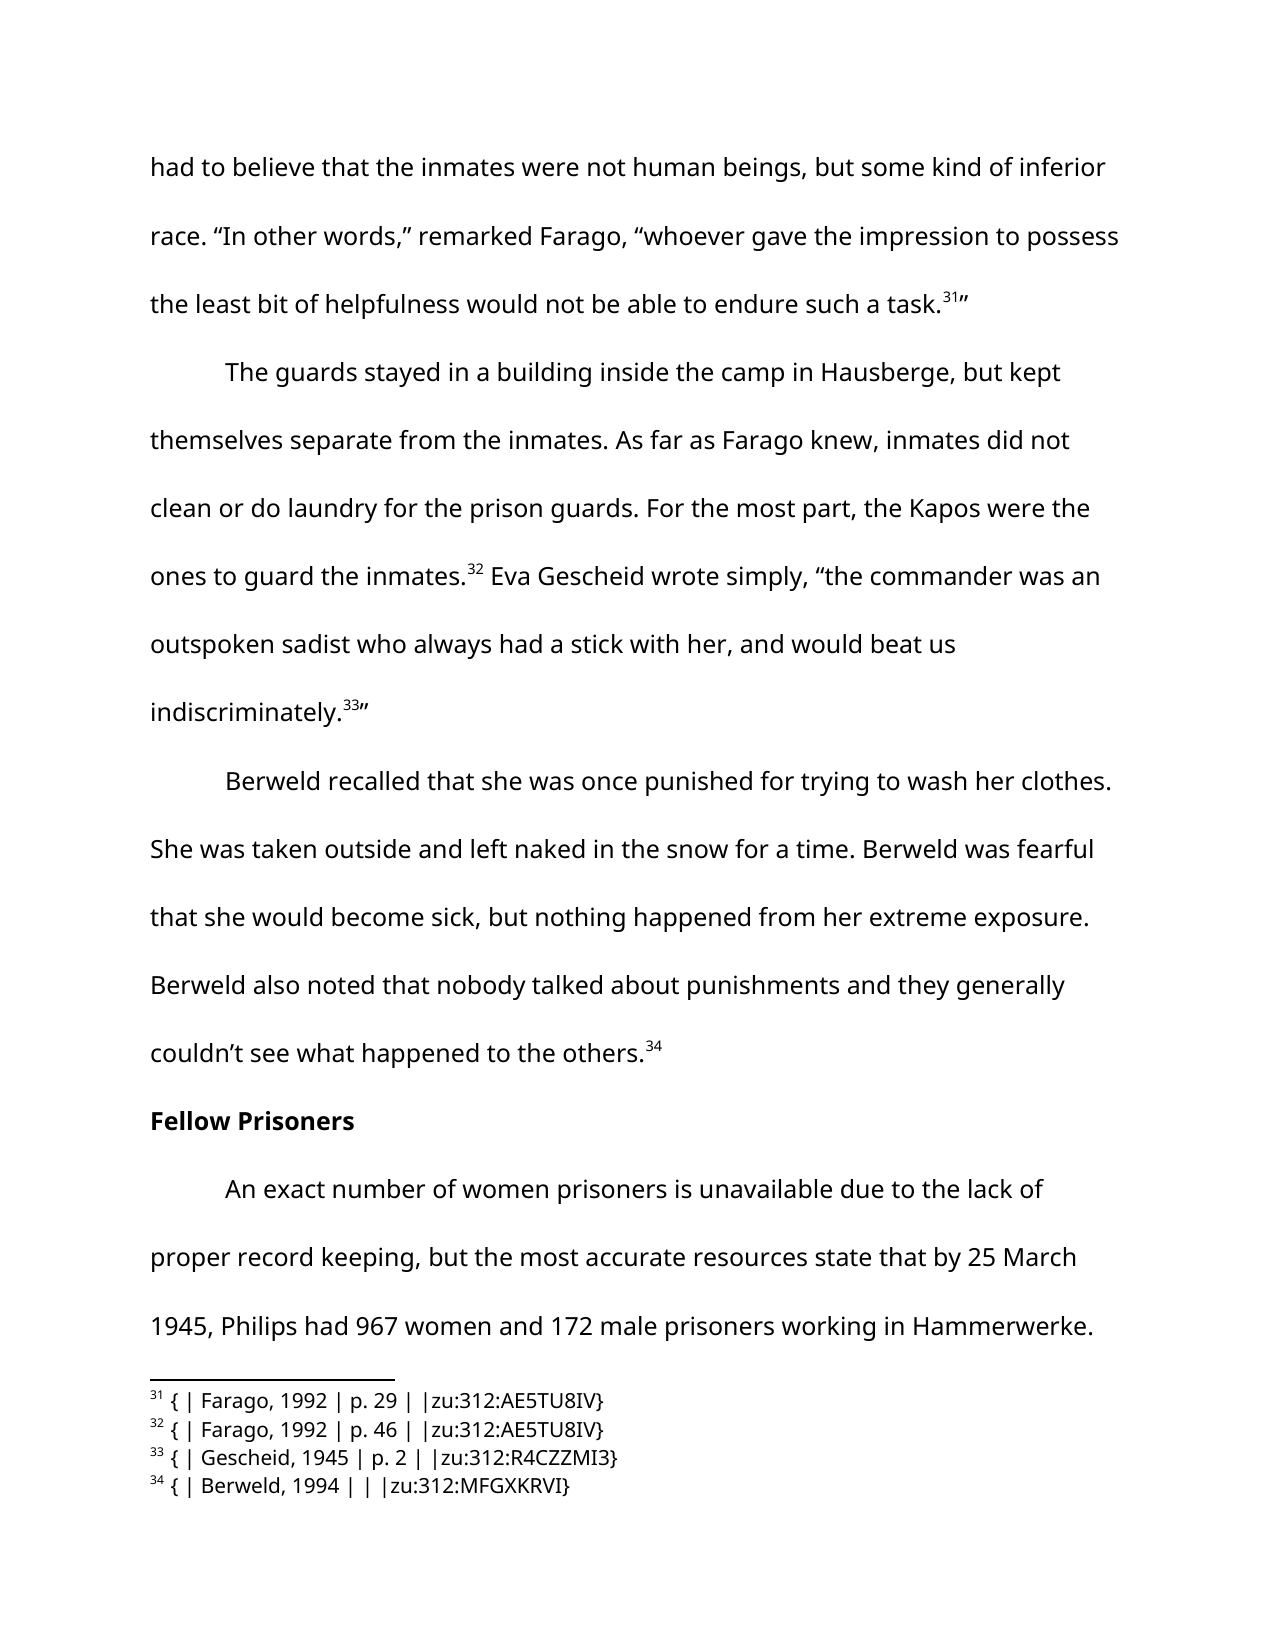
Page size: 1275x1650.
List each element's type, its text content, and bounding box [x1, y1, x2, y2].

text Fellow Prisoners [150, 1104, 1125, 1138]
text Berweld recalled that she was once punished for trying to wash her clothes. She was taken outside and left naked in the snow for a time. Berweld was fearful that she would become sick, but nothing happened from her extreme exposure. Berweld also noted that nobody talked about punishments and they generally couldn’t see what happened to the others. [150, 763, 1125, 1070]
text An exact number of women prisoners is unavailable due to the lack of proper record keeping, but the most accurate resources state that by 25 March 1945, Philips had 967 women and 172 male prisoners working in Hammerwerke. [150, 1172, 1125, 1342]
text { | Gescheid, 1945 | p. 2 | |zu:312:R4CZZMI3} [150, 1443, 1125, 1472]
text had to believe that the inmates were not human beings, but some kind of inferior race. “In other words,” remarked Farago, “whoever gave the impression to possess the least bit of helpfulness would not be able to endure such a task.” [150, 150, 1125, 320]
text { | Farago, 1992 | p. 29 | |zu:312:AE5TU8IV} [150, 1386, 1125, 1415]
text { | Berweld, 1994 | | |zu:312:MFGXKRVI} [150, 1472, 1125, 1500]
text { | Farago, 1992 | p. 46 | |zu:312:AE5TU8IV} [150, 1415, 1125, 1443]
text The guards stayed in a building inside the camp in Hausberge, but kept themselves separate from the inmates. As far as Farago knew, inmates did not clean or do laundry for the prison guards. For the most part, the Kapos were the ones to guard the inmates. Eva Gescheid wrote simply, “the commander was an outspoken sadist who always had a stick with her, and would beat us indiscriminately.” [150, 354, 1125, 729]
